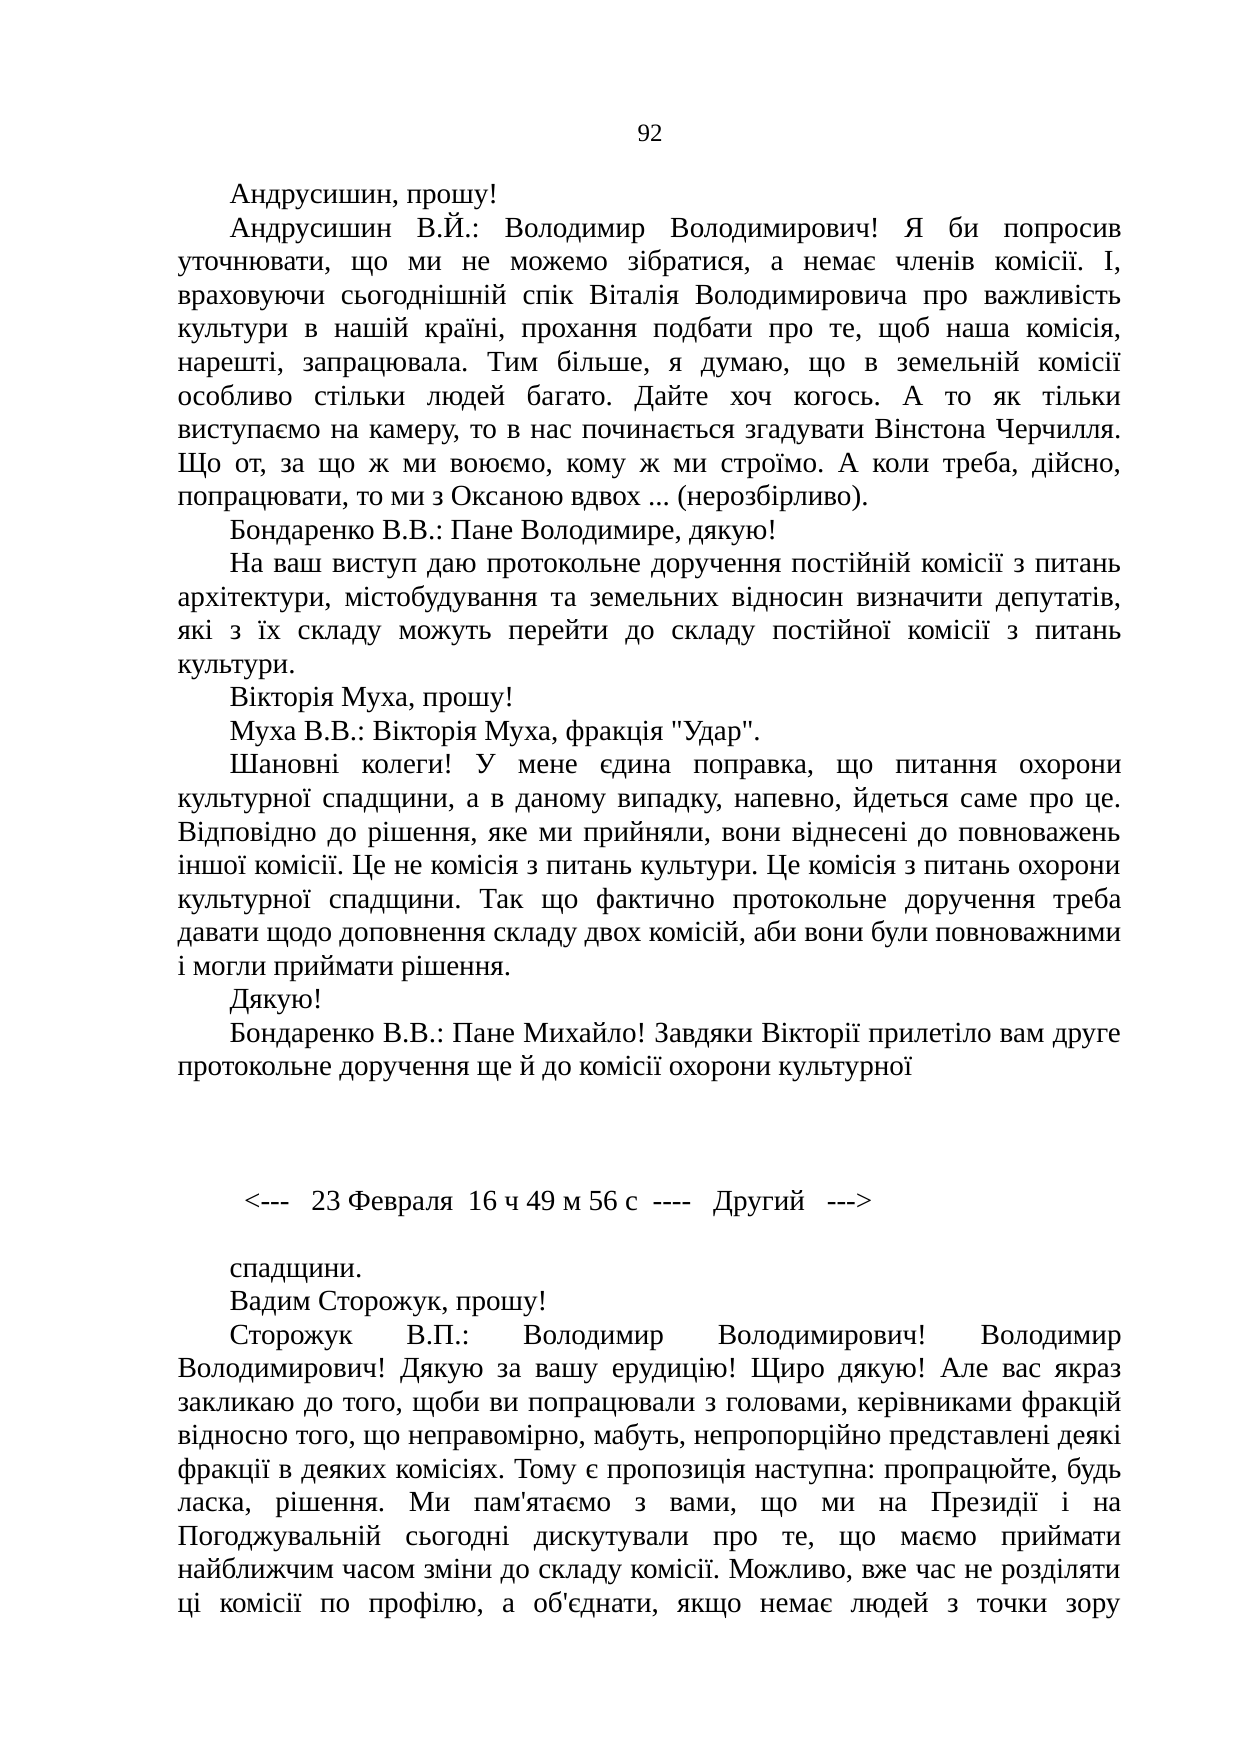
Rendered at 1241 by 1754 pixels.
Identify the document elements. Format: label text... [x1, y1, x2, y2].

text Шановні колеги! У мене єдина поправка, що питання охорони культурної спадщини, а в даному випадку, напевно, йдеться саме про це. Відповідно до рішення, яке ми прийняли, вони віднесені до повноважень іншої комісії. Це не комісія з питань культури. Це комісія з питань охорони культурної спадщини. Так що фактично протокольне доручення треба давати щодо доповнення складу двох комісій, аби вони були повноважними і могли приймати рішення. [177, 747, 1122, 981]
text Бондаренко В.В.: Пане Володимире, дякую! [177, 512, 1122, 545]
text На ваш виступ даю протокольне доручення постійній комісії з питань архітектури, містобудування та земельних відносин визначити депутатів, які з їх складу можуть перейти до складу постійної комісії з питань культури. [177, 545, 1122, 679]
text Андрусишин В.Й.: Володимир Володимирович! Я би попросив уточнювати, що ми не можемо зібратися, а немає членів комісії. І, враховуючи сьогоднішній спік Віталія Володимировича про важливість культури в нашій країні, прохання подбати про те, щоб наша комісія, нарешті, запрацювала. Тим більше, я думаю, що в земельній комісії особливо стільки людей багато. Дайте хоч когось. А то як тільки виступаємо на камеру, то в нас починається згадувати Вінстона Черчилля. Що от, за що ж ми воюємо, кому ж ми строїмо. А коли треба, дійсно, попрацювати, то ми з Оксаною вдвох ... (нерозбірливо). [177, 210, 1122, 512]
text Вікторія Муха, прошу! [177, 679, 1122, 713]
text Вадим Сторожук, прошу! [177, 1283, 1122, 1317]
text Дякую! [177, 981, 1122, 1015]
text <--- 23 Февраля 16 ч 49 м 56 с ---- Другий ---> [177, 1183, 1122, 1216]
text Бондаренко В.В.: Пане Михайло! Завдяки Вікторії прилетіло вам друге протокольне доручення ще й до комісії охорони культурної [177, 1015, 1122, 1082]
text Муха В.В.: Вікторія Муха, фракція "Удар". [177, 713, 1122, 747]
text спадщини. [177, 1250, 1122, 1283]
text Сторожук В.П.: Володимир Володимирович! Володимир Володимирович! Дякую за вашу ерудицію! Щиро дякую! Але вас якраз закликаю до того, щоби ви попрацювали з головами, керівниками фракцій відносно того, що неправомірно, мабуть, непропорційно представлені деякі фракції в деяких комісіях. Тому є пропозиція наступна: пропрацюйте, будь ласка, рішення. Ми пам'ятаємо з вами, що ми на Президії і на Погоджувальній сьогодні дискутували про те, що маємо приймати найближчим часом зміни до складу комісії. Можливо, вже час не розділяти ці комісії по профілю, а об'єднати, якщо немає людей з точки зору [177, 1317, 1122, 1619]
text Андрусишин, прошу! [177, 176, 1122, 210]
